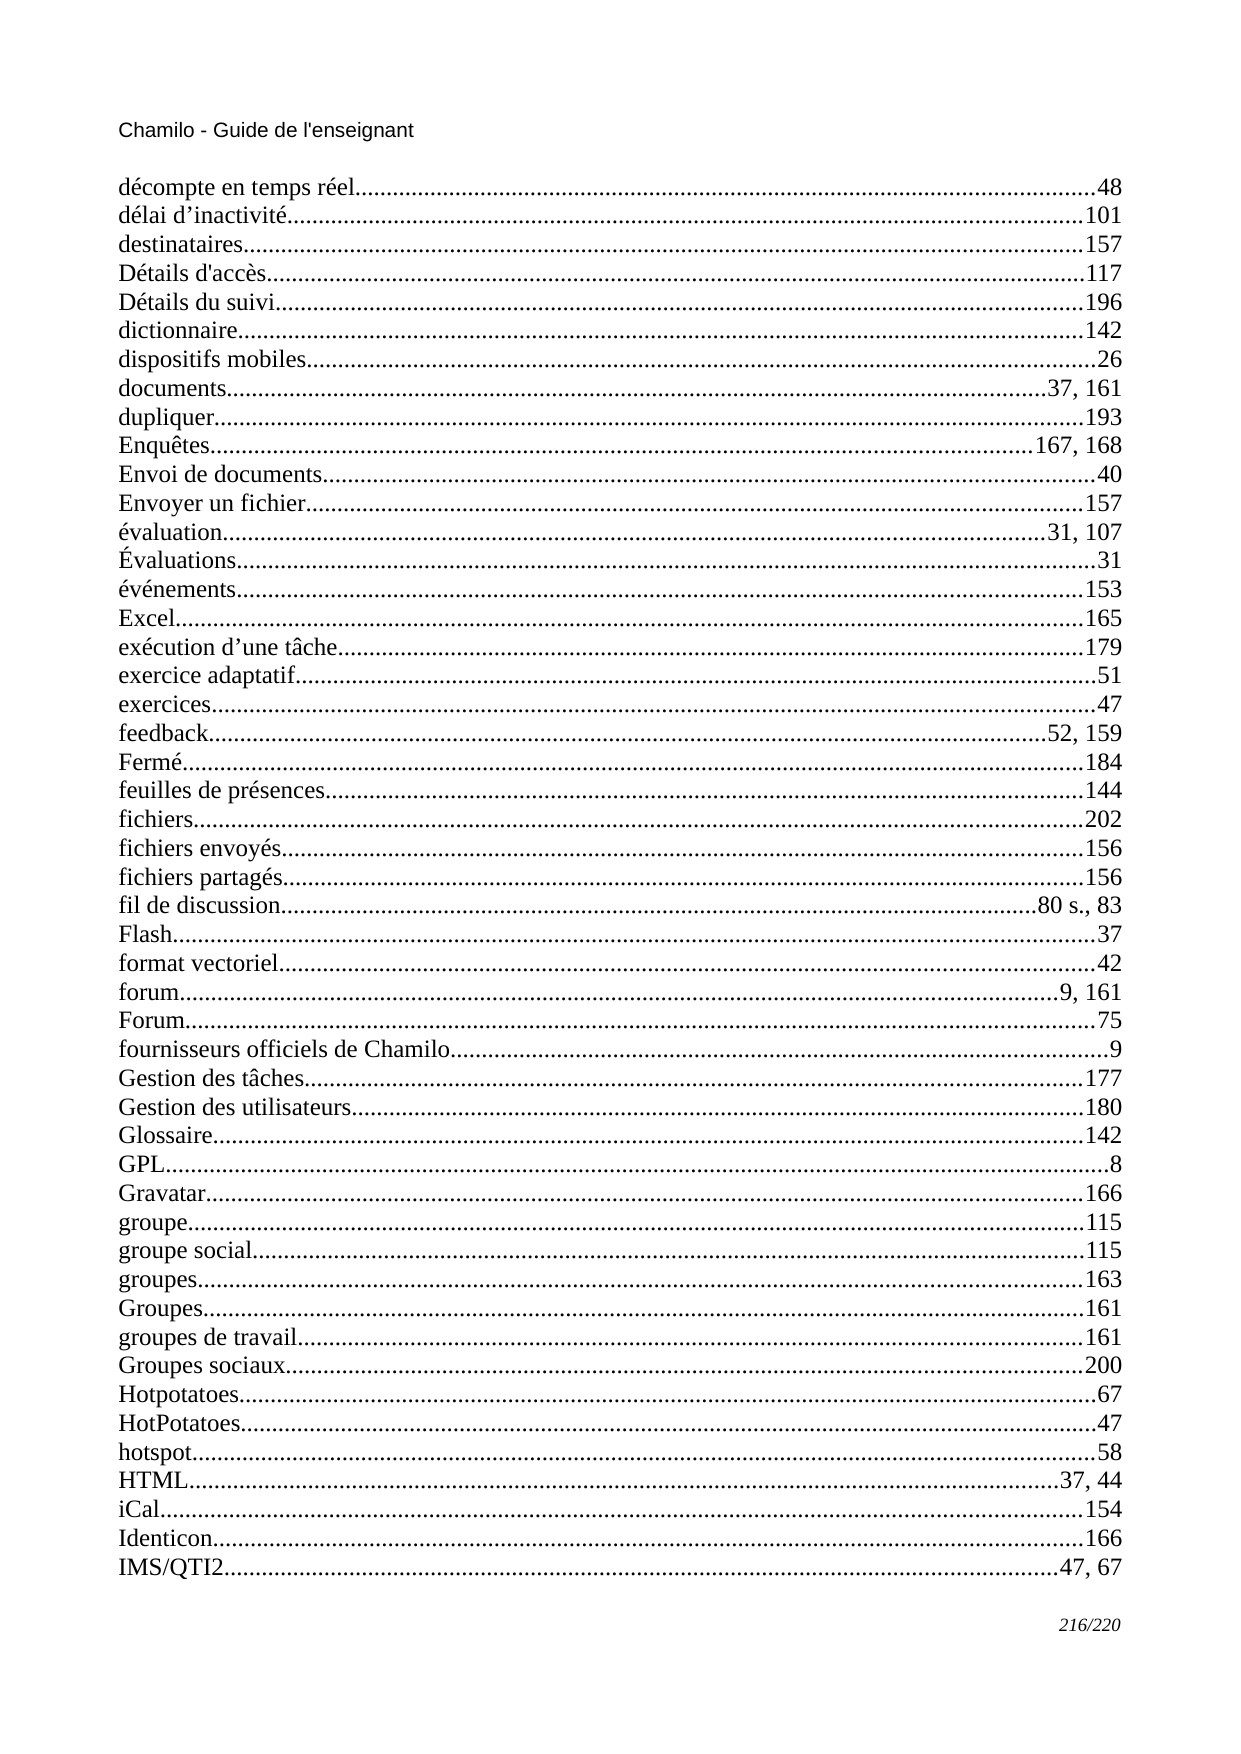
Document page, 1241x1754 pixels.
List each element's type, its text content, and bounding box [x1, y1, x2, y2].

text fichiers partagés 156 [118, 862, 1122, 890]
text feuilles de présences 144 [118, 775, 1122, 804]
text Excel 165 [118, 603, 1122, 632]
text Gravatar 166 [118, 1178, 1122, 1207]
text Hotpotatoes 67 [118, 1379, 1122, 1408]
text Identicon 166 [118, 1523, 1122, 1552]
text Groupes 161 [118, 1293, 1122, 1322]
text Fermé 184 [118, 747, 1122, 775]
text fichiers 202 [118, 804, 1122, 833]
text exécution d’une tâche 179 [118, 632, 1122, 660]
text groupes de travail 161 [118, 1322, 1122, 1350]
text évaluation 31, 107 [118, 517, 1122, 545]
text exercice adaptatif 51 [118, 660, 1122, 689]
text format vectoriel 42 [118, 948, 1122, 977]
text destinataires 157 [118, 229, 1122, 258]
text délai d’inactivité 101 [118, 200, 1122, 229]
text fil de discussion 80 s., 83 [118, 890, 1122, 919]
text fichiers envoyés 156 [118, 833, 1122, 862]
text Détails d'accès 117 [118, 258, 1122, 287]
text Envoi de documents 40 [118, 459, 1122, 488]
text Enquêtes 167, 168 [118, 430, 1122, 459]
text Gestion des tâches 177 [118, 1063, 1122, 1092]
text décompte en temps réel 48 [118, 172, 1122, 200]
text Flash 37 [118, 919, 1122, 948]
text Groupes sociaux 200 [118, 1350, 1122, 1379]
text dupliquer 193 [118, 402, 1122, 430]
text Glossaire 142 [118, 1120, 1122, 1149]
text documents 37, 161 [118, 373, 1122, 402]
text forum 9, 161 [118, 977, 1122, 1005]
text GPL 8 [118, 1149, 1122, 1178]
text dispositifs mobiles 26 [118, 344, 1122, 373]
text Envoyer un fichier 157 [118, 488, 1122, 517]
text feedback 52, 159 [118, 718, 1122, 747]
text dictionnaire 142 [118, 315, 1122, 344]
text Détails du suivi 196 [118, 287, 1122, 315]
text HTML 37, 44 [118, 1465, 1122, 1494]
text fournisseurs officiels de Chamilo 9 [118, 1034, 1122, 1063]
text Gestion des utilisateurs 180 [118, 1092, 1122, 1120]
text groupe social 115 [118, 1235, 1122, 1264]
text Évaluations 31 [118, 545, 1122, 574]
text événements 153 [118, 574, 1122, 603]
text HotPotatoes 47 [118, 1408, 1122, 1437]
text exercices 47 [118, 689, 1122, 718]
text groupe 115 [118, 1207, 1122, 1235]
text IMS/QTI2 47, 67 [118, 1552, 1122, 1580]
text Forum 75 [118, 1005, 1122, 1034]
text groupes 163 [118, 1264, 1122, 1293]
text hotspot 58 [118, 1437, 1122, 1465]
text iCal 154 [118, 1494, 1122, 1523]
